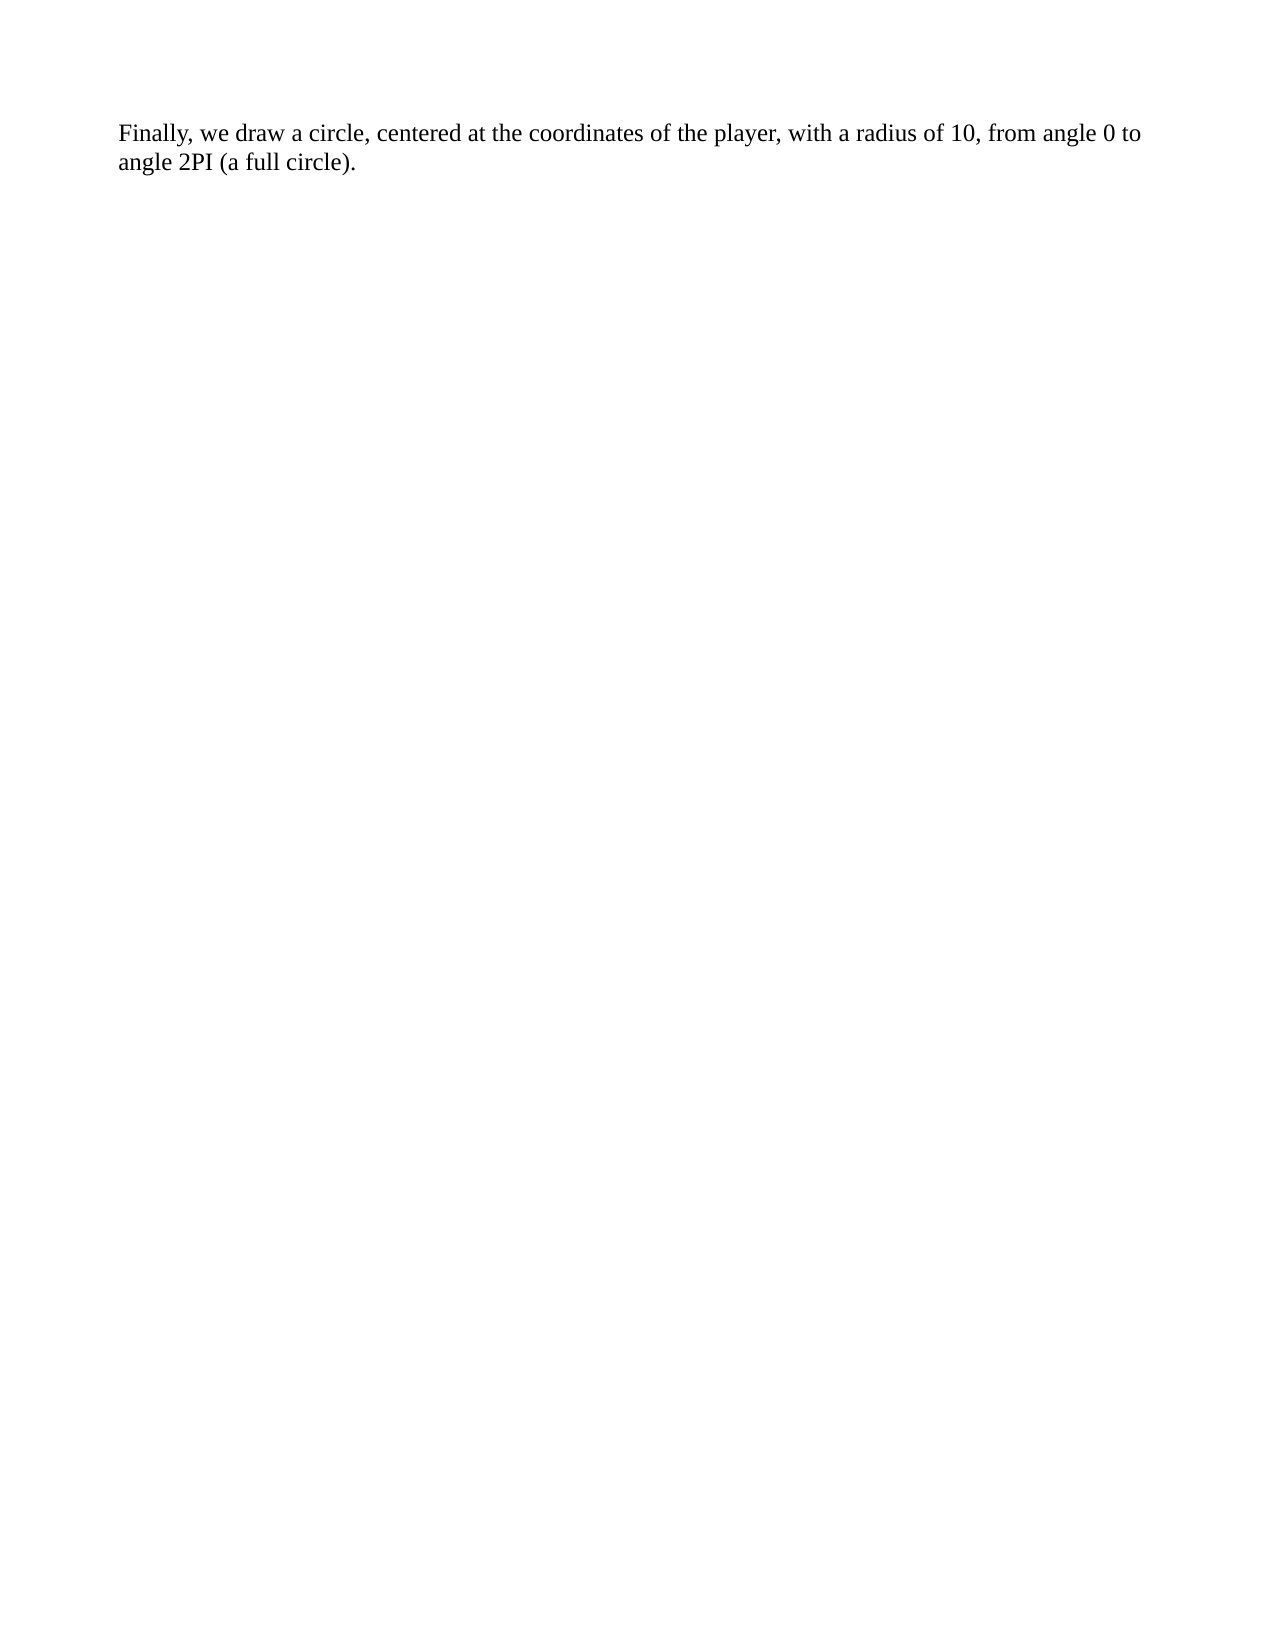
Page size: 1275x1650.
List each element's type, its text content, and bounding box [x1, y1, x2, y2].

text Finally, we draw a circle, centered at the coordinates of the player, with a radius of 10, from angle 0 to angle 2PI (a full circle). [118, 118, 1157, 176]
